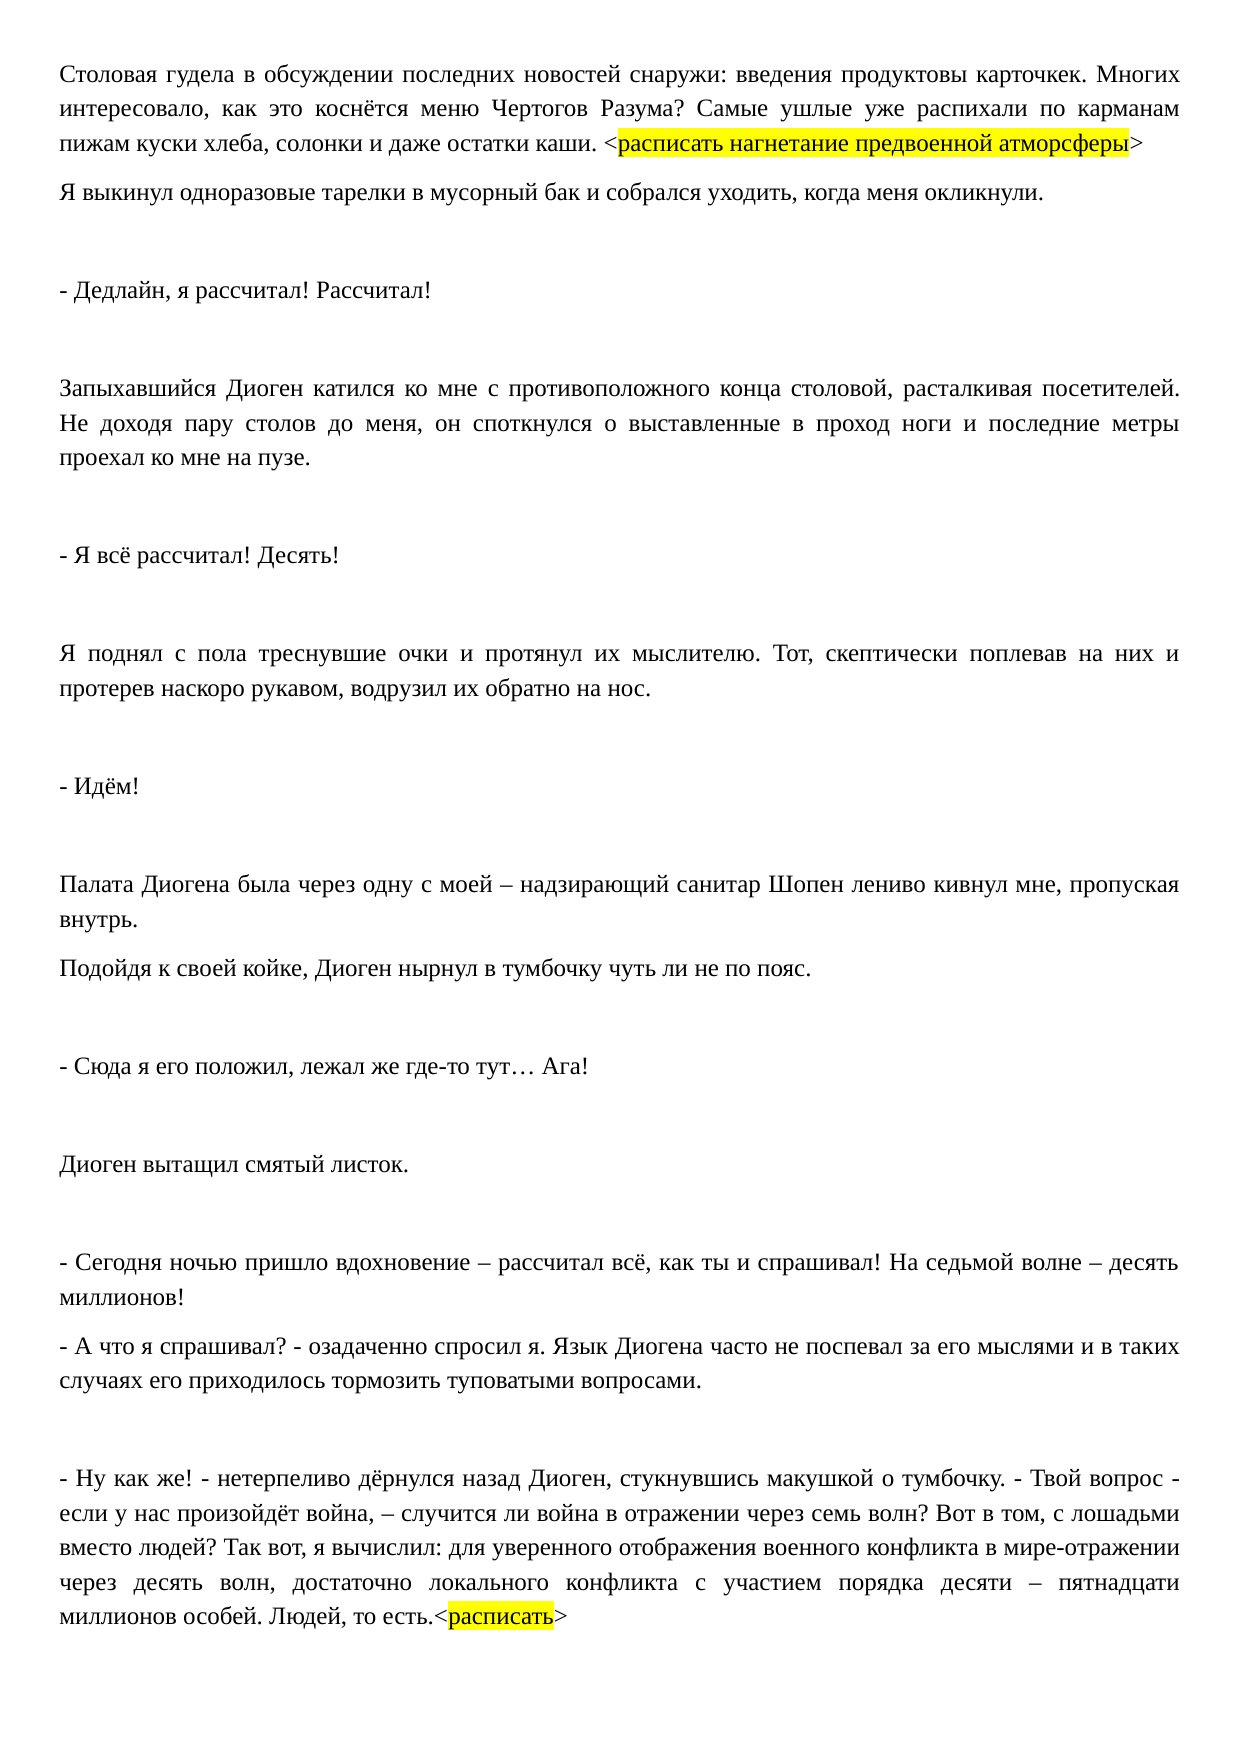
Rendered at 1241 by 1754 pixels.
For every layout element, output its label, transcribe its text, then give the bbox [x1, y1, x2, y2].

text Столовая гудела в обсуждении последних новостей снаружи: введения продуктовы карточкек. Многих интересовало, как это коснётся меню Чертогов Разума? Самые ушлые уже распихали по карманам пижам куски хлеба, солонки и даже остатки каши. <расписать нагнетание предвоенной атморсферы> [59, 59, 1181, 157]
text - Дедлайн, я рассчитал! Рассчитал! [59, 275, 1181, 304]
text - Ну как же! - нетерпеливо дёрнулся назад Диоген, стукнувшись макушкой о тумбочку. - Твой вопрос - если у нас произойдёт война, – случится ли война в отражении через семь волн? Вот в том, с лошадьми вместо людей? Так вот, я вычислил: для уверенного отображения военного конфликта в мире-отражении через десять волн, достаточно локального конфликта с участием порядка десяти – пятнадцати миллионов особей. Людей, то есть.<расписать> [59, 1463, 1181, 1630]
text Запыхавшийся Диоген катился ко мне с противоположного конца столовой, расталкивая посетителей. Не доходя пару столов до меня, он споткнулся о выставленные в проход ноги и последние метры проехал ко мне на пузе. [59, 373, 1181, 471]
text - Я всё рассчитал! Десять! [59, 540, 1181, 569]
text Палата Диогена была через одну с моей – надзирающий санитар Шопен лениво кивнул мне, пропуская внутрь. [59, 869, 1181, 932]
text Подойдя к своей койке, Диоген нырнул в тумбочку чуть ли не по пояс. [59, 953, 1181, 982]
text Диоген вытащил смятый листок. [59, 1149, 1181, 1178]
text Я поднял с пола треснувшие очки и протянул их мыслителю. Тот, скептически поплевав на них и протерев наскоро рукавом, водрузил их обратно на нос. [59, 638, 1181, 702]
text - Сегодня ночью пришло вдохновение – рассчитал всё, как ты и спрашивал! На седьмой волне – десять миллионов! [59, 1247, 1181, 1310]
text Я выкинул одноразовые тарелки в мусорный бак и собрался уходить, когда меня окликнули. [59, 177, 1181, 206]
text - А что я спрашивал? - озадаченно спросил я. Язык Диогена часто не поспевал за его мыслями и в таких случаях его приходилось тормозить туповатыми вопросами. [59, 1331, 1181, 1394]
text - Идём! [59, 771, 1181, 800]
text - Сюда я его положил, лежал же где-то тут… Ага! [59, 1051, 1181, 1080]
